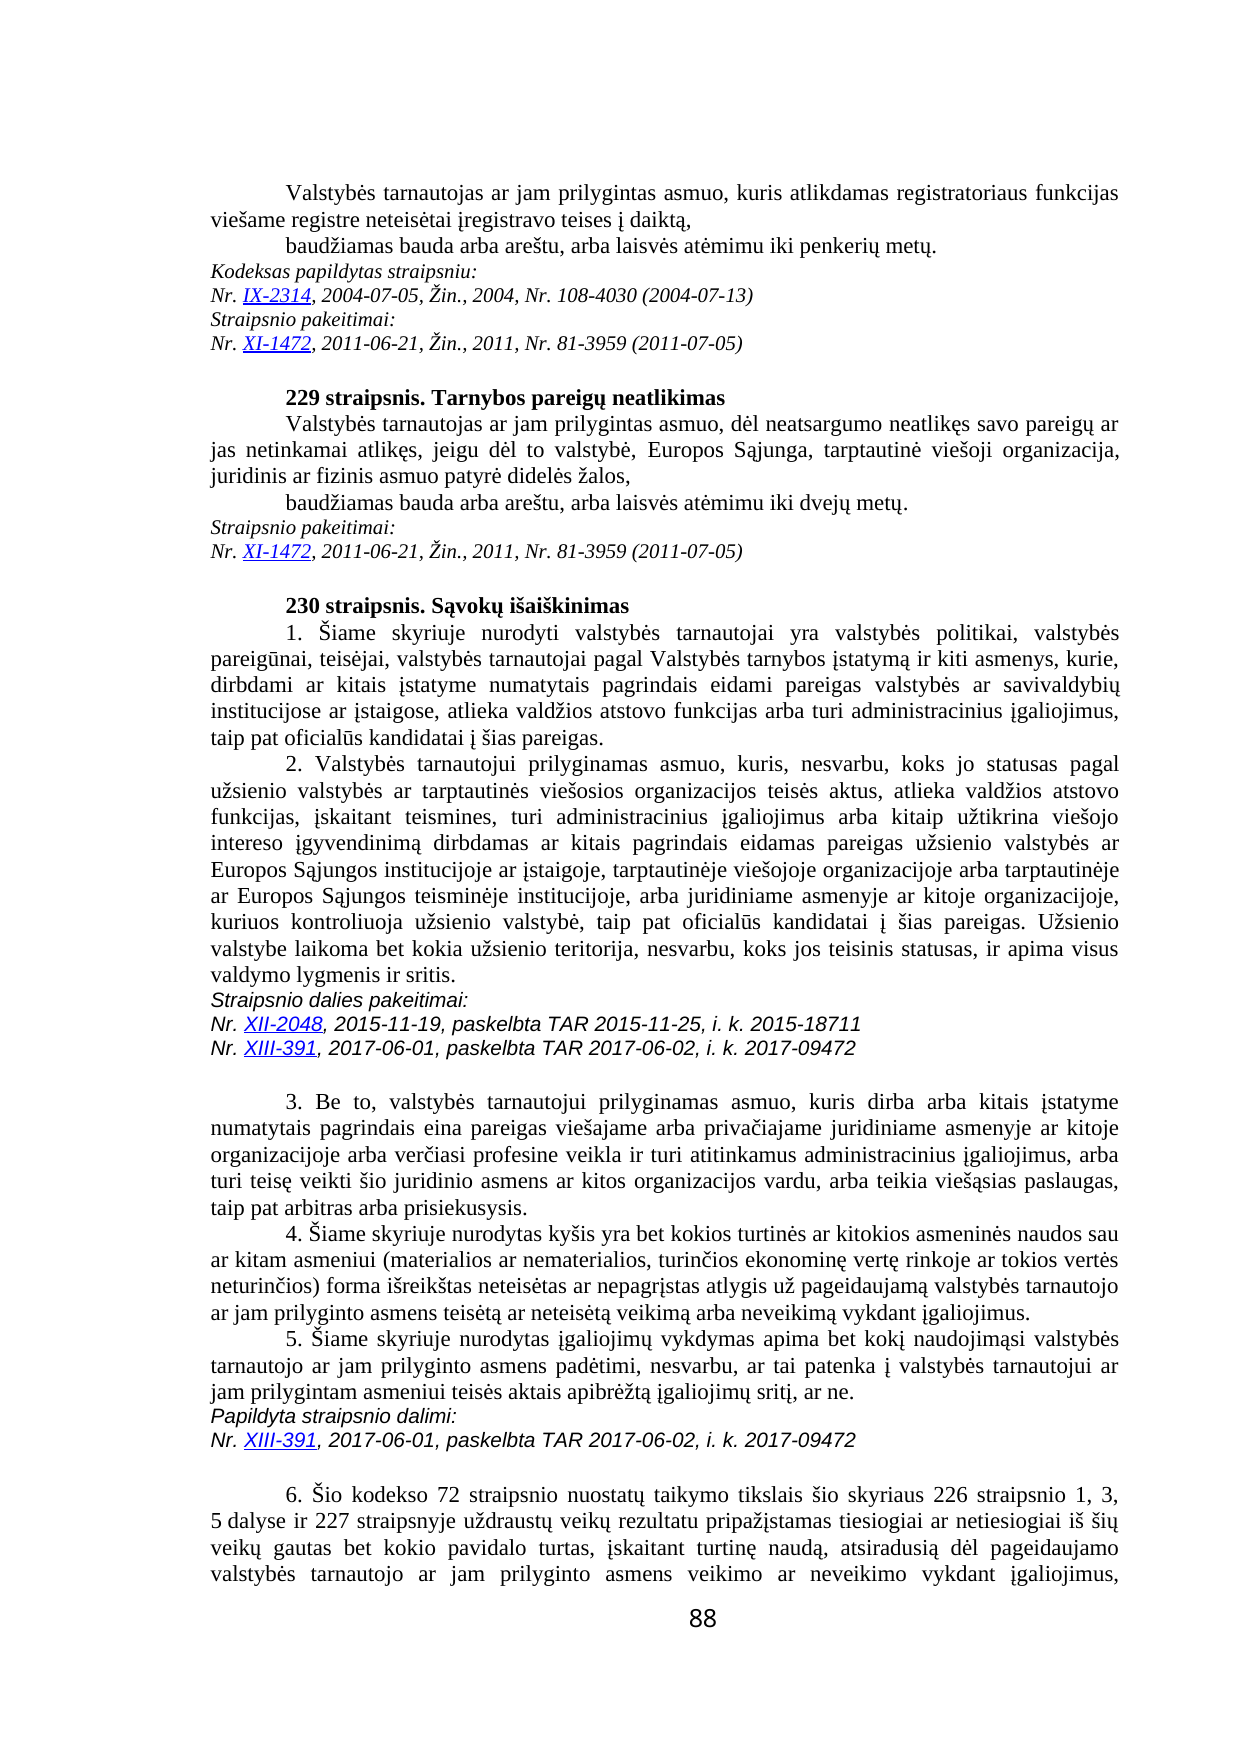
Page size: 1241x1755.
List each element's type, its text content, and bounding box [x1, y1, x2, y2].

text 6. Šio kodekso 72 straipsnio nuostatų taikymo tikslais šio skyriaus 226 straipsnio 1, 3, 5 dalyse ir 227 straipsnyje uždraustų veikų rezultatu pripažįstamas tiesiogiai ar netiesiogiai iš šių veikų gautas bet kokio pavidalo turtas, įskaitant turtinę naudą, atsiradusią dėl pageidaujamo valstybės tarnautojo ar jam prilyginto asmens veikimo ar neveikimo vykdant įgaliojimus, [210, 1481, 1120, 1586]
text Straipsnio dalies pakeitimai: [210, 987, 1120, 1011]
text 3. Be to, valstybės tarnautojui prilyginamas asmuo, kuris dirba arba kitais įstatyme numatytais pagrindais eina pareigas viešajame arba privačiajame juridiniame asmenyje ar kitoje organizacijoje arba verčiasi profesine veikla ir turi atitinkamus administracinius įgaliojimus, arba turi teisę veikti šio juridinio asmens ar kitos organizacijos vardu, arba teikia viešąsias paslaugas, taip pat arbitras arba prisiekusysis. [210, 1088, 1120, 1220]
text Nr. XI-1472, 2011-06-21, Žin., 2011, Nr. 81-3959 (2011-07-05) [210, 539, 1120, 563]
text 2. Valstybės tarnautojui prilyginamas asmuo, kuris, nesvarbu, koks jo statusas pagal užsienio valstybės ar tarptautinės viešosios organizacijos teisės aktus, atlieka valdžios atstovo funkcijas, įskaitant teismines, turi administracinius įgaliojimus arba kitaip užtikrina viešojo intereso įgyvendinimą dirbdamas ar kitais pagrindais eidamas pareigas užsienio valstybės ar Europos Sąjungos institucijoje ar įstaigoje, tarptautinėje viešojoje organizacijoje arba tarptautinėje ar Europos Sąjungos teisminėje institucijoje, arba juridiniame asmenyje ar kitoje organizacijoje, kuriuos kontroliuoja užsienio valstybė, taip pat oficialūs kandidatai į šias pareigas. Užsienio valstybe laikoma bet kokia užsienio teritorija, nesvarbu, koks jos teisinis statusas, ir apima visus valdymo lygmenis ir sritis. [210, 750, 1120, 987]
text Straipsnio pakeitimai: [210, 515, 1120, 539]
text Nr. XIII-391, 2017-06-01, paskelbta TAR 2017-06-02, i. k. 2017-09472 [210, 1035, 1120, 1059]
text Nr. XIII-391, 2017-06-01, paskelbta TAR 2017-06-02, i. k. 2017-09472 [210, 1428, 1120, 1452]
text Nr. XII-2048, 2015-11-19, paskelbta TAR 2015-11-25, i. k. 2015-18711 [210, 1011, 1120, 1035]
text Nr. XI-1472, 2011-06-21, Žin., 2011, Nr. 81-3959 (2011-07-05) [210, 331, 1120, 355]
text Nr. IX-2314, 2004-07-05, Žin., 2004, Nr. 108-4030 (2004-07-13) [210, 283, 1120, 307]
text baudžiamas bauda arba areštu, arba laisvės atėmimu iki penkerių metų. [210, 232, 1120, 258]
text 230 straipsnis. Sąvokų išaiškinimas [210, 592, 1120, 618]
text Valstybės tarnautojas ar jam prilygintas asmuo, kuris atlikdamas registratoriaus funkcijas viešame registre neteisėtai įregistravo teises į daiktą, [210, 179, 1120, 232]
text Valstybės tarnautojas ar jam prilygintas asmuo, dėl neatsargumo neatlikęs savo pareigų ar jas netinkamai atlikęs, jeigu dėl to valstybė, Europos Sąjunga, tarptautinė viešoji organizacija, juridinis ar fizinis asmuo patyrė didelės žalos, [210, 410, 1120, 489]
text baudžiamas bauda arba areštu, arba laisvės atėmimu iki dvejų metų. [210, 489, 1120, 515]
text 5. Šiame skyriuje nurodytas įgaliojimų vykdymas apima bet kokį naudojimąsi valstybės tarnautojo ar jam prilyginto asmens padėtimi, nesvarbu, ar tai patenka į valstybės tarnautojui ar jam prilygintam asmeniui teisės aktais apibrėžtą įgaliojimų sritį, ar ne. [210, 1325, 1120, 1404]
text 4. Šiame skyriuje nurodytas kyšis yra bet kokios turtinės ar kitokios asmeninės naudos sau ar kitam asmeniui (materialios ar nematerialios, turinčios ekonominę vertę rinkoje ar tokios vertės neturinčios) forma išreikštas neteisėtas ar nepagrįstas atlygis už pageidaujamą valstybės tarnautojo ar jam prilyginto asmens teisėtą ar neteisėtą veikimą arba neveikimą vykdant įgaliojimus. [210, 1220, 1120, 1325]
text Papildyta straipsnio dalimi: [210, 1404, 1120, 1428]
text 1. Šiame skyriuje nurodyti valstybės tarnautojai yra valstybės politikai, valstybės pareigūnai, teisėjai, valstybės tarnautojai pagal Valstybės tarnybos įstatymą ir kiti asmenys, kurie, dirbdami ar kitais įstatyme numatytais pagrindais eidami pareigas valstybės ar savivaldybių institucijose ar įstaigose, atlieka valdžios atstovo funkcijas arba turi administracinius įgaliojimus, taip pat oficialūs kandidatai į šias pareigas. [210, 618, 1120, 750]
text Kodeksas papildytas straipsniu: [210, 258, 1120, 283]
text Straipsnio pakeitimai: [210, 307, 1120, 331]
text 229 straipsnis. Tarnybos pareigų neatlikimas [210, 383, 1120, 410]
